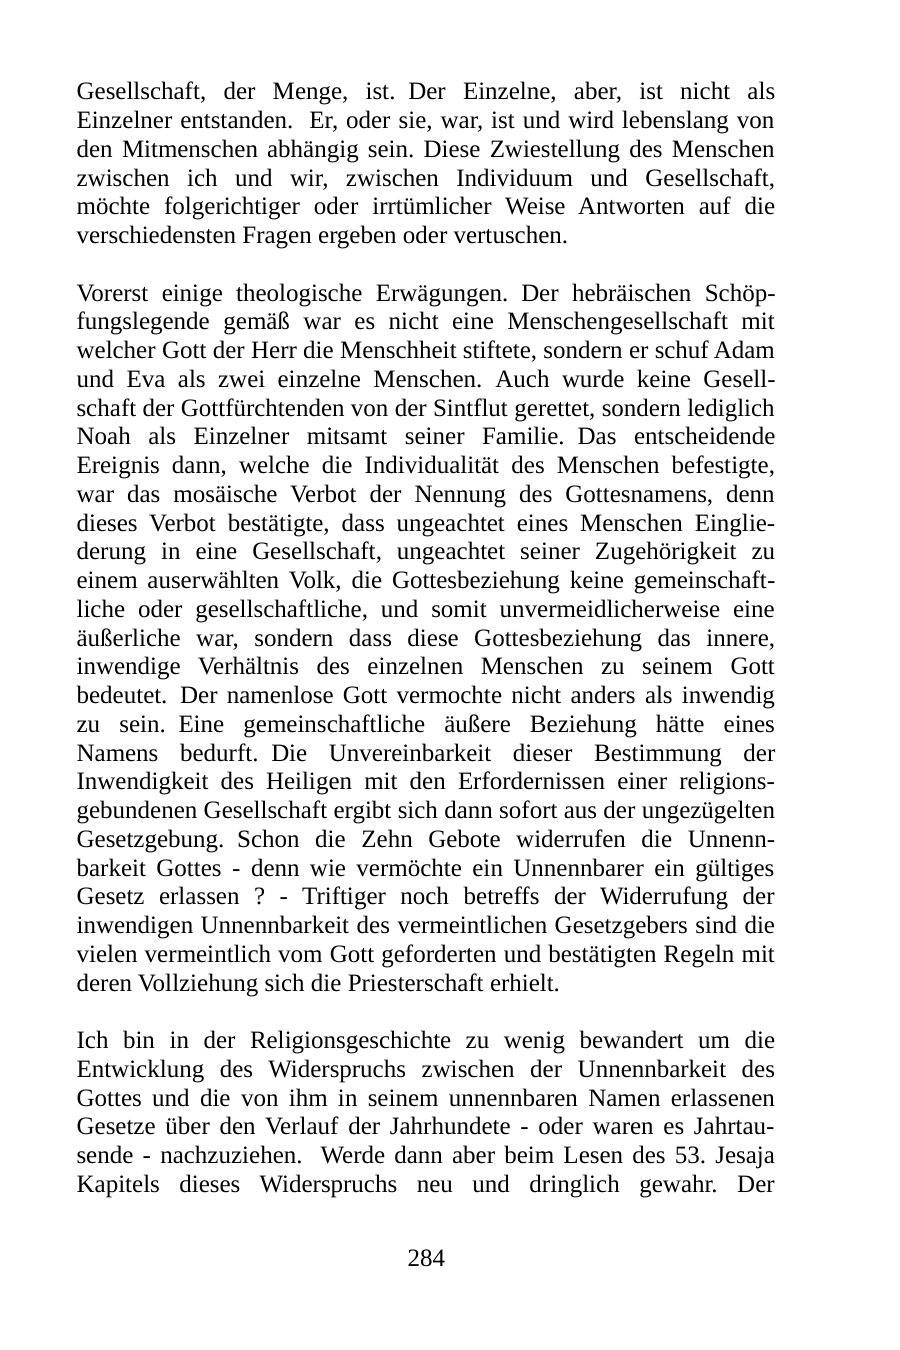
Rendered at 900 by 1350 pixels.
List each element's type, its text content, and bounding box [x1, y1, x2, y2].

text Gesellschaft, der Menge, ist. Der Einzelne, aber, ist nicht als Einzelner entstanden. Er, oder sie, war, ist und wird lebenslang von den Mitmenschen abhängig sein. Diese Zwiestellung des Menschen zwischen ich und wir, zwischen Individuum und Gesellschaft, möchte folgerichtiger oder irrtümlicher Weise Antworten auf die verschiedensten Fragen ergeben oder vertuschen. [76, 76, 776, 249]
text Ich bin in der Religionsgeschichte zu wenig bewandert um die Entwicklung des Widerspruchs zwischen der Unnennbarkeit des Gottes und die von ihm in seinem unnennbaren Namen erlassenen Gesetze über den Verlauf der Jahrhundete - oder waren es Jahrtau-sende - nachzuziehen. Werde dann aber beim Lesen des 53. Jesaja Kapitels dieses Widerspruchs neu und dringlich gewahr. Der [76, 1025, 776, 1198]
text Vorerst einige theologische Erwägungen. Der hebräischen Schöp-fungslegende gemäß war es nicht eine Menschengesellschaft mit welcher Gott der Herr die Menschheit stiftete, sondern er schuf Adam und Eva als zwei einzelne Menschen. Auch wurde keine Gesell-schaft der Gottfürchtenden von der Sintflut gerettet, sondern lediglich Noah als Einzelner mitsamt seiner Familie. Das entscheidende Ereignis dann, welche die Individualität des Menschen befestigte, war das mosäische Verbot der Nennung des Gottesnamens, denn dieses Verbot bestätigte, dass ungeachtet eines Menschen Einglie-derung in eine Gesellschaft, ungeachtet seiner Zugehörigkeit zu einem auserwählten Volk, die Gottesbeziehung keine gemeinschaft-liche oder gesellschaftliche, und somit unvermeidlicherweise eine äußerliche war, sondern dass diese Gottesbeziehung das innere, inwendige Verhältnis des einzelnen Menschen zu seinem Gott bedeutet. Der namenlose Gott vermochte nicht anders als inwendig zu sein. Eine gemeinschaftliche äußere Beziehung hätte eines Namens bedurft. Die Unvereinbarkeit dieser Bestimmung der Inwendigkeit des Heiligen mit den Erfordernissen einer religions-gebundenen Gesellschaft ergibt sich dann sofort aus der ungezügelten Gesetzgebung. Schon die Zehn Gebote widerrufen die Unnenn-barkeit Gottes - denn wie vermöchte ein Unnennbarer ein gültiges Gesetz erlassen ? - Triftiger noch betreffs der Widerrufung der inwendigen Unnennbarkeit des vermeintlichen Gesetzgebers sind die vielen vermeintlich vom Gott geforderten und bestätigten Regeln mit deren Vollziehung sich die Priesterschaft erhielt. [76, 278, 776, 996]
